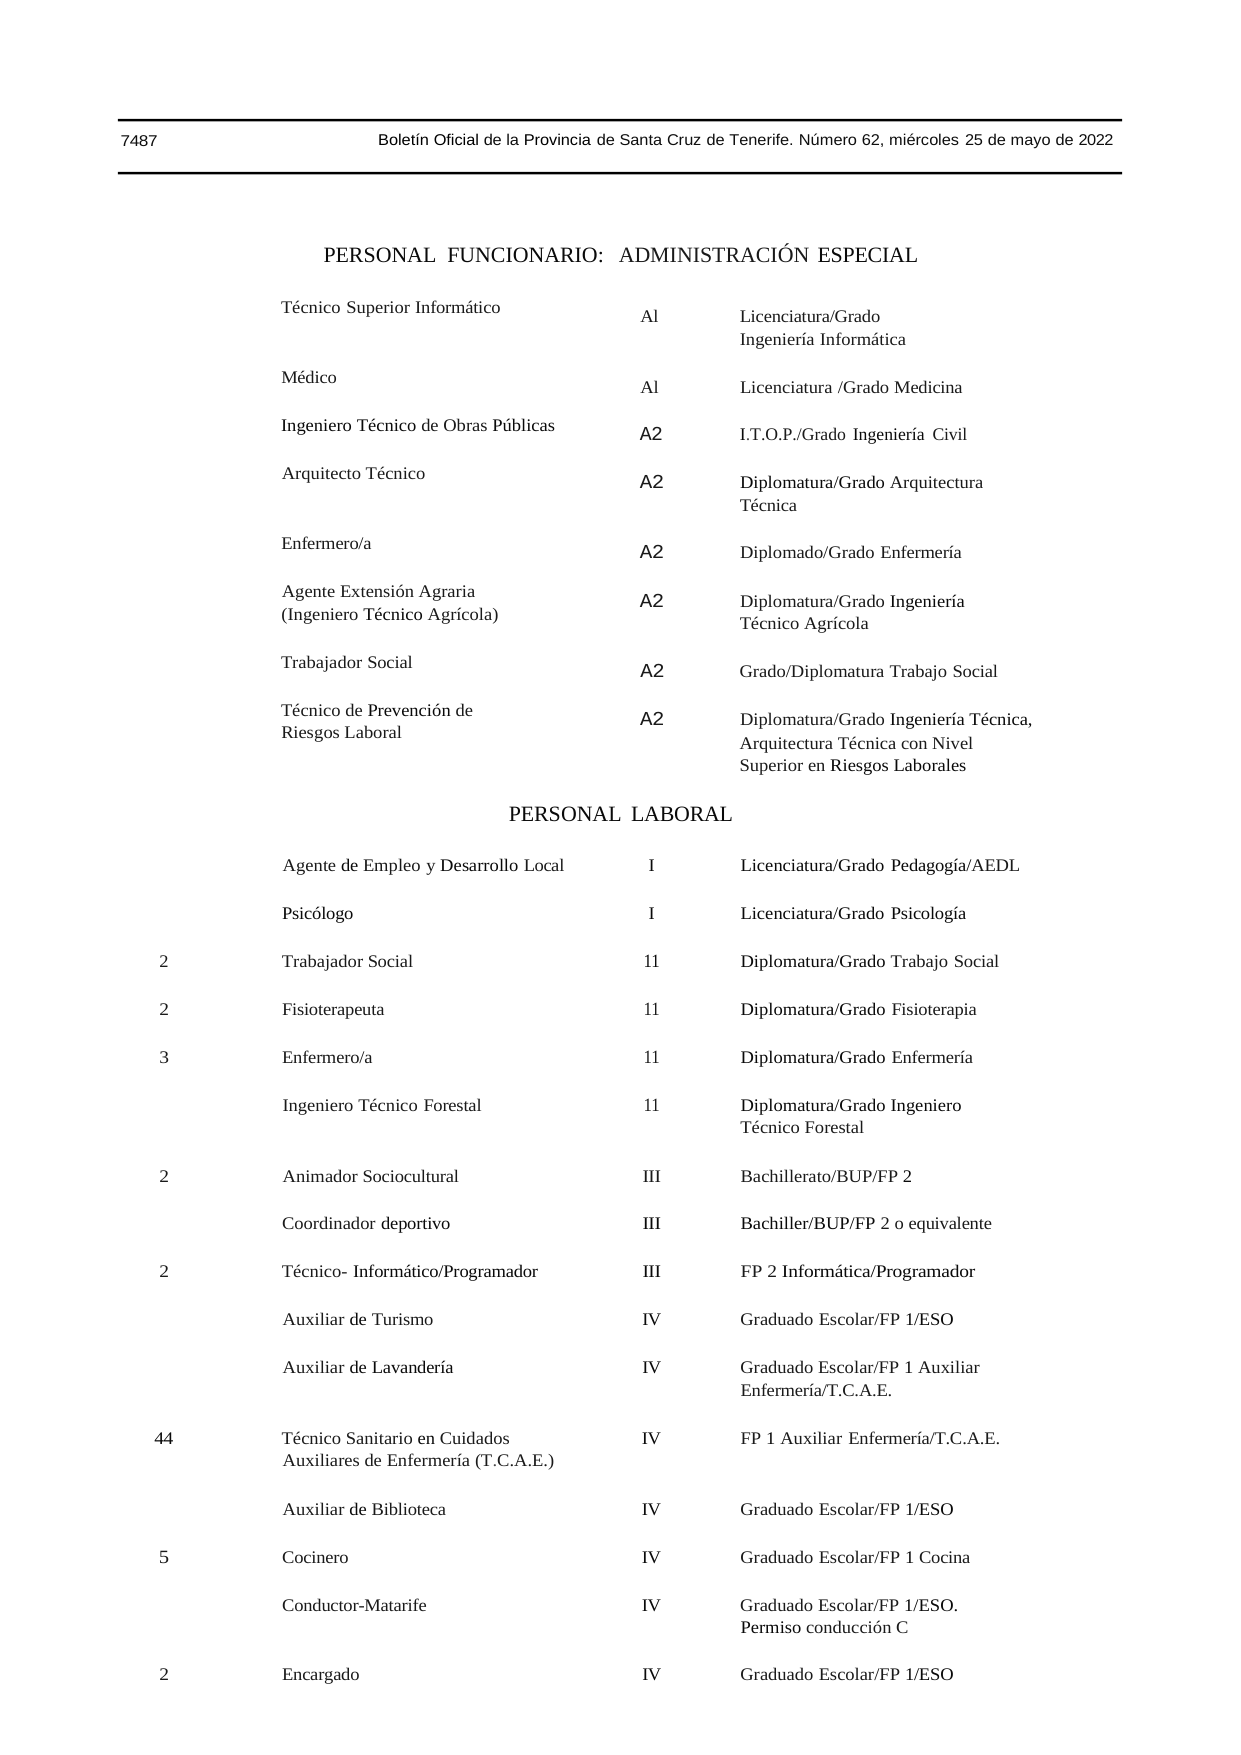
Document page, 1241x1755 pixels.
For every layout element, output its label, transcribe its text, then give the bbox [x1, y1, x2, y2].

table_cell Diplomatura/Grado Trabajo Social [701, 937, 1029, 985]
table_cell Bachillerato/BUP/FP 2 [701, 1152, 1029, 1200]
table_cell IV [604, 1533, 701, 1581]
table_cell Auxiliar de Lavandería [228, 1344, 604, 1414]
table_cell 11 [604, 937, 701, 985]
table_cell Graduado Escolar/FP 1/ESO [701, 1652, 1029, 1686]
table_cell Graduado Escolar/FP 1/ESO [701, 1485, 1029, 1533]
table_cell Graduado Escolar/FP 1 Auxiliar Enfermería/T.C.A.E. [701, 1344, 1029, 1414]
table_cell Auxiliar de Turismo [228, 1296, 604, 1343]
table_cell [149, 1081, 227, 1152]
text PERSONAL FUNCIONARIO: ADMINISTRACIÓN ESPECIAL [105, 242, 1136, 268]
text Agente Extensión Agraria (Ingeniero Técnico Agrícola) [281, 581, 528, 624]
table_cell 11 [604, 985, 701, 1033]
table_cell FP 2 Informática/Programador [701, 1248, 1029, 1296]
table_cell Graduado Escolar/FP 1/ESO [701, 1296, 1029, 1343]
table_cell [149, 1296, 227, 1343]
text Al Licenciatura/Grado Ingeniería Informática [640, 306, 907, 349]
table_cell [149, 1344, 227, 1414]
text Trabajador Social [281, 652, 558, 672]
table_cell Bachiller/BUP/FP 2 o equivalente [701, 1200, 1029, 1247]
table_cell Trabajador Social [228, 937, 604, 985]
table_cell IV [604, 1344, 701, 1414]
table_cell Diplomatura/Grado Enfermería [701, 1033, 1029, 1081]
table_cell Graduado Escolar/FP 1/ESO. Permiso conducción C [701, 1581, 1029, 1652]
table_cell Cocinero [228, 1533, 604, 1581]
table_cell IV [604, 1296, 701, 1343]
table_cell 5 [149, 1533, 227, 1581]
table_cell 11 [604, 1033, 701, 1081]
table_cell Técnico Sanitario en Cuidados Auxiliares de Enfermería (T.C.A.E.) [228, 1415, 604, 1485]
table_header Licenciatura/Grado Pedagogía/AEDL [701, 855, 1029, 889]
table_cell 3 [149, 1033, 227, 1081]
table_cell 2 [149, 1248, 227, 1296]
table_cell Diplomatura/Grado Ingeniero Técnico Forestal [701, 1081, 1029, 1152]
table_cell Encargado [228, 1652, 604, 1686]
text A2 Diplomatura/Grado Ingeniería Técnico Agrícola [639, 590, 967, 633]
table_cell Ingeniero Técnico Forestal [228, 1081, 604, 1152]
text Ingeniero Técnico de Obras Públicas Arquitecto Técnico [281, 415, 558, 483]
table_cell IV [604, 1581, 701, 1652]
subtitle PERSONAL LABORAL [105, 801, 1136, 826]
table_cell Diplomatura/Grado Fisioterapia [701, 985, 1029, 1033]
table_cell 2 [149, 1152, 227, 1200]
table_cell III [604, 1200, 701, 1247]
table_cell Coordinador deportivo [228, 1200, 604, 1247]
table_cell I [604, 889, 701, 937]
table_cell [149, 1200, 227, 1247]
text A2 Diplomatura/Grado Arquitectura Técnica [639, 472, 985, 515]
text A2 Diplomatura/Grado Ingeniería Técnica, Arquitectura Técnica con Nivel Superior en Riesgos Laborales [640, 709, 1037, 775]
text A2 I.T.O.P./Grado Ingeniería Civil [639, 424, 1136, 447]
table_cell Auxiliar de Biblioteca [228, 1485, 604, 1533]
table_cell 11 [604, 1081, 701, 1152]
table_header [149, 855, 227, 937]
table_cell Animador Sociocultural [228, 1152, 604, 1200]
table_cell 2 [149, 1652, 227, 1686]
table_cell [149, 1485, 227, 1533]
text Al Licenciatura /Grado Medicina [640, 377, 1136, 397]
table_cell 2 [149, 985, 227, 1033]
table_cell FP 1 Auxiliar Enfermería/T.C.A.E. [701, 1415, 1029, 1485]
text Técnico de Prevención de Riesgos Laboral [281, 699, 528, 743]
text Técnico Superior Informático [281, 296, 558, 317]
table_cell IV [604, 1415, 701, 1485]
table_cell Graduado Escolar/FP 1 Cocina [701, 1533, 1029, 1581]
table_cell III [604, 1152, 701, 1200]
text A2 Grado/Diplomatura Trabajo Social [640, 661, 1136, 683]
table_header Agente de Empleo y Desarrollo Local [228, 855, 604, 889]
table_cell IV [604, 1652, 701, 1686]
table_cell III [604, 1248, 701, 1296]
text Médico [281, 367, 558, 388]
table_cell Licenciatura/Grado Psicología [701, 889, 1029, 937]
table_cell Enfermero/a [228, 1033, 604, 1081]
table_cell 2 [149, 937, 227, 985]
table_cell Conductor-Matarife [228, 1581, 604, 1652]
table_header I [604, 855, 701, 889]
table_cell Fisioterapeuta [228, 985, 604, 1033]
text A2 Diplomado/Grado Enfermería [639, 542, 1136, 565]
table_cell IV [604, 1485, 701, 1533]
text Enfermero/a [281, 533, 558, 553]
table_cell Psicólogo [228, 889, 604, 937]
table_cell 44 [149, 1415, 227, 1485]
table_cell Técnico- Informático/Programador [228, 1248, 604, 1296]
table_cell [149, 1581, 227, 1652]
